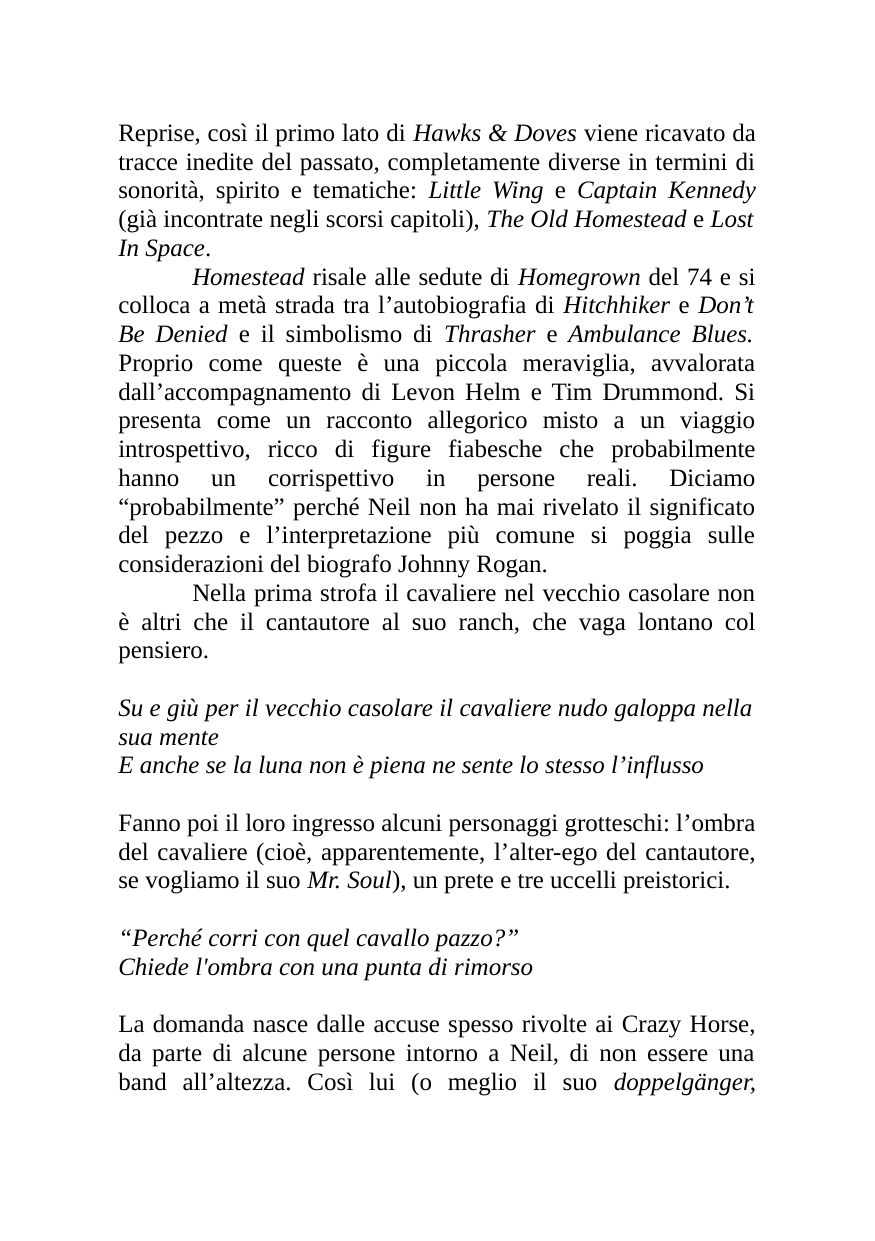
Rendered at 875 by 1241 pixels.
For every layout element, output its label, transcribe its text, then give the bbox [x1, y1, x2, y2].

text Fanno poi il loro ingresso alcuni personaggi grotteschi: l’ombra del cavaliere (cioè, apparentemente, l’alter-ego del cantautore, se vogliamo il suo Mr. Soul), un prete e tre uccelli preistorici. [118, 808, 756, 894]
subtitle “Perché corri con quel cavallo pazzo?” [118, 923, 756, 952]
subtitle Su e giù per il vecchio casolare il cavaliere nudo galoppa nella sua mente [118, 693, 756, 751]
text Nella prima strofa il cavaliere nel vecchio casolare non è altri che il cantautore al suo ranch, che vaga lontano col pensiero. [118, 578, 756, 664]
text Homestead risale alle sedute di Homegrown del 74 e si colloca a metà strada tra l’autobiografia di Hitchhiker e Don’t Be Denied e il simbolismo di Thrasher e Ambulance Blues. Proprio come queste è una piccola meraviglia, avvalorata dall’accompagnamento di Levon Helm e Tim Drummond. Si presenta come un racconto allegorico misto a un viaggio introspettivo, ricco di figure fiabesche che probabilmente hanno un corrispettivo in persone reali. Diciamo “probabilmente” perché Neil non ha mai rivelato il significato del pezzo e l’interpretazione più comune si poggia sulle considerazioni del biografo Johnny Rogan. [118, 262, 756, 578]
text Reprise, così il primo lato di Hawks & Doves viene ricavato da tracce inedite del passato, completamente diverse in termini di sonorità, spirito e tematiche: Little Wing e Captain Kennedy (già incontrate negli scorsi capitoli), The Old Homestead e Lost In Space. [118, 118, 756, 262]
text E anche se la luna non è piena ne sente lo stesso l’influsso [118, 751, 756, 779]
text La domanda nasce dalle accuse spesso rivolte ai Crazy Horse, da parte di alcune persone intorno a Neil, di non essere una band all’altezza. Così lui (o meglio il suo doppelgänger, [118, 1009, 756, 1096]
text Chiede l'ombra con una punta di rimorso [118, 952, 756, 981]
